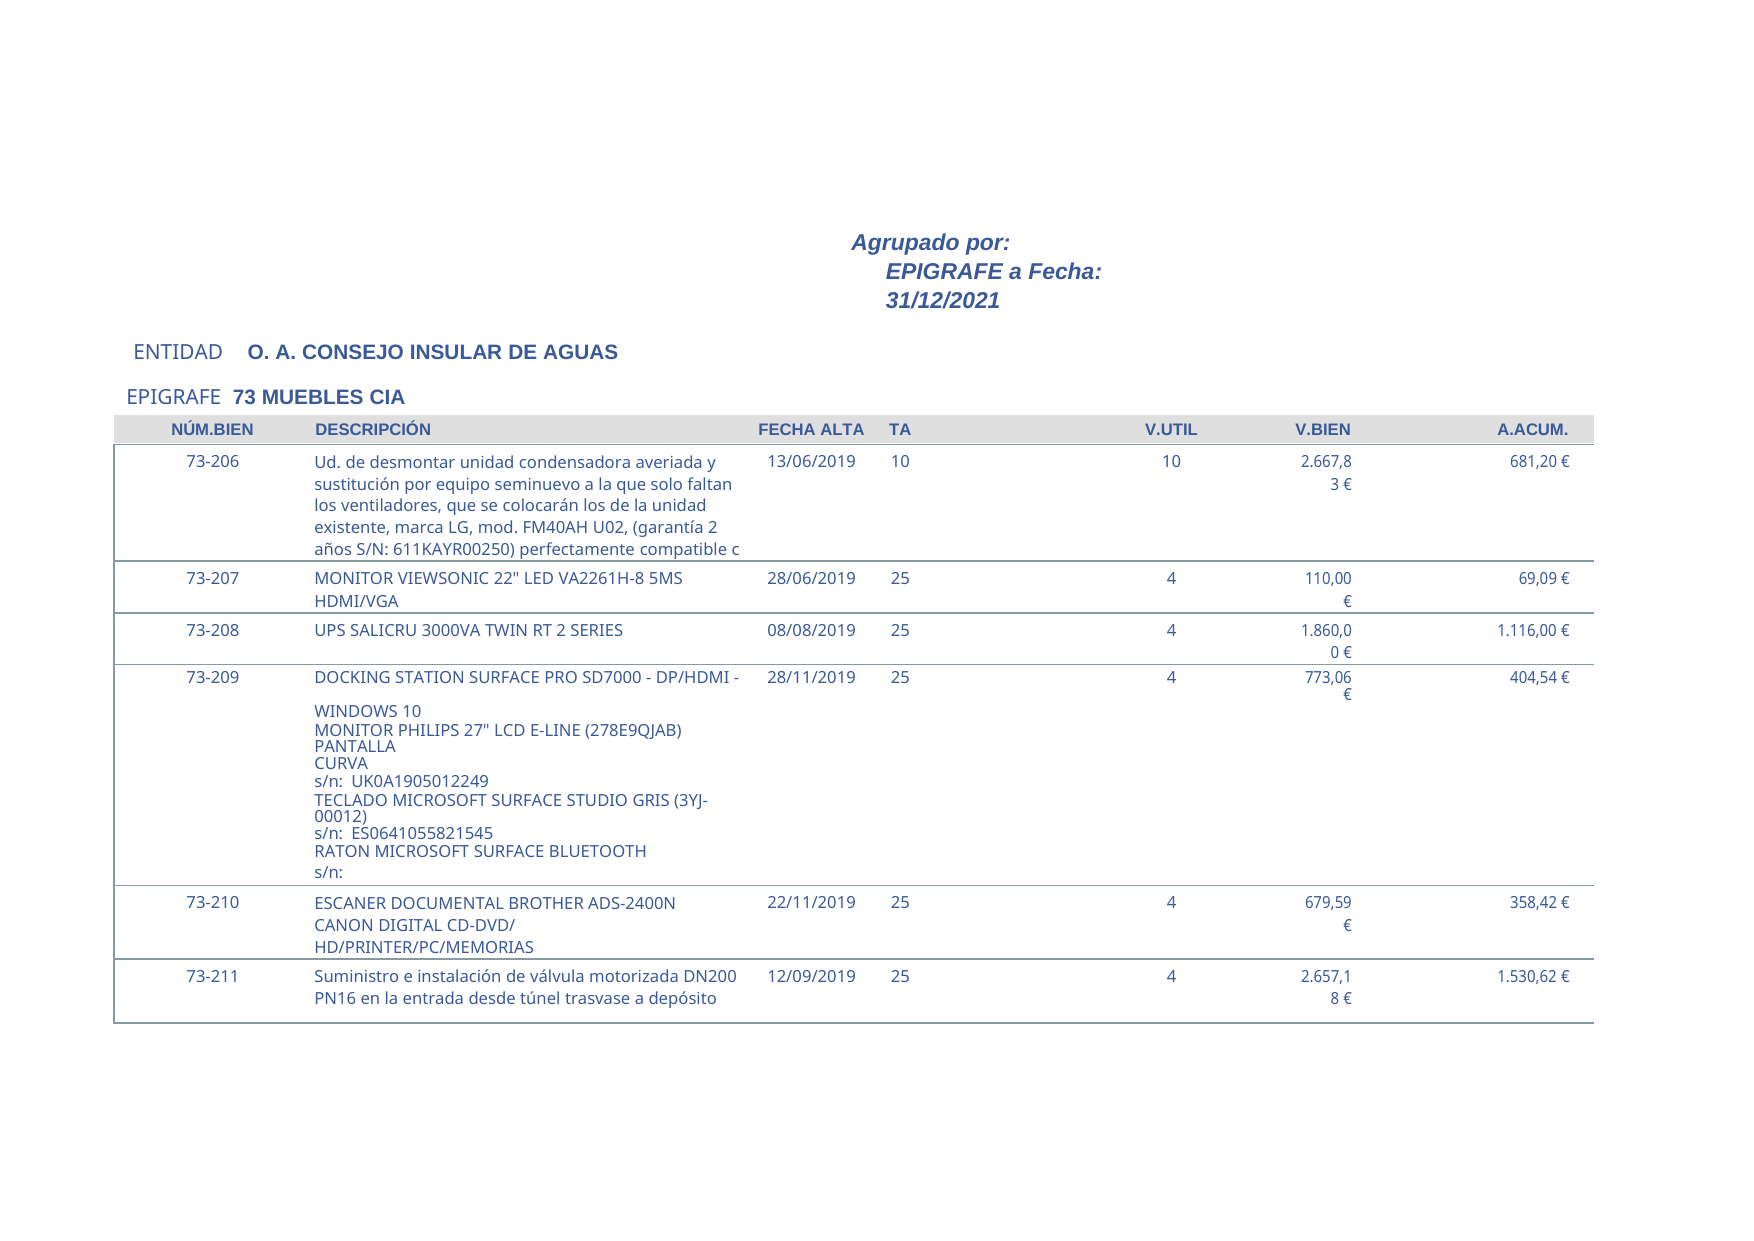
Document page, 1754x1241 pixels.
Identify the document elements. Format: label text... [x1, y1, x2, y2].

table_cell [1088, 826, 1293, 844]
table_cell 110,00 € [1293, 562, 1409, 612]
table_cell [1409, 723, 1594, 756]
table_header DESCRIPCIÓN [299, 415, 749, 443]
text ENTIDAD O. A. CONSEJO INSULAR DE AGUAS [133, 337, 1606, 365]
table_header NÚM.BIEN [114, 415, 299, 443]
table_cell [749, 704, 876, 723]
table_cell [1409, 793, 1594, 826]
table_cell [1409, 826, 1594, 844]
table_cell CURVA [299, 756, 749, 774]
table_cell 4 [1088, 614, 1293, 664]
table_cell Suministro e instalación de válvula motorizada DN200 PN16 en la entrada desde túnel trasvase a depósito [299, 960, 749, 1022]
table_cell [876, 723, 1088, 756]
table_cell 73-206 [115, 445, 299, 560]
table_cell 773,06 € [1293, 665, 1409, 704]
table_cell [1088, 774, 1293, 793]
table_cell [876, 845, 1088, 863]
table_cell 25 [876, 665, 1088, 704]
table_cell RATON MICROSOFT SURFACE BLUETOOTH [299, 845, 749, 863]
table_cell [1409, 863, 1594, 885]
table_cell [749, 723, 876, 756]
table_cell [749, 845, 876, 863]
table_cell 08/08/2019 [749, 614, 876, 664]
table_cell [1088, 793, 1293, 826]
table_cell 28/11/2019 [749, 665, 876, 704]
table_cell [876, 756, 1088, 774]
table_cell [876, 774, 1088, 793]
table_cell [876, 863, 1088, 885]
text EPIGRAFE 73 MUEBLES CIA [126, 382, 1606, 411]
table_cell [1409, 774, 1594, 793]
table_cell [1293, 826, 1409, 844]
table_cell [1088, 756, 1293, 774]
table_cell 4 [1088, 562, 1293, 612]
table_cell 358,42 € [1409, 886, 1594, 958]
table_cell 25 [876, 886, 1088, 958]
table_cell [1088, 704, 1293, 723]
table_cell [1293, 704, 1409, 723]
table_cell 1.860,00 € [1293, 614, 1409, 664]
table_cell [1409, 704, 1594, 723]
table_cell 28/06/2019 [749, 562, 876, 612]
table_cell [876, 704, 1088, 723]
table_cell 404,54 € [1409, 665, 1594, 704]
table_cell 4 [1088, 960, 1293, 1022]
table_cell [115, 704, 299, 723]
table_cell 25 [876, 562, 1088, 612]
table_cell TECLADO MICROSOFT SURFACE STUDIO GRIS (3YJ-00012) [299, 793, 749, 826]
table_cell [115, 774, 299, 793]
table_cell [749, 793, 876, 826]
table_cell MONITOR VIEWSONIC 22" LED VA2261H-8 5MS HDMI/VGA [299, 562, 749, 612]
table_cell [749, 774, 876, 793]
table_cell UPS SALICRU 3000VA TWIN RT 2 SERIES [299, 614, 749, 664]
table_cell WINDOWS 10 [299, 704, 749, 723]
table_cell [1293, 756, 1409, 774]
table_cell [749, 863, 876, 885]
table_cell 73-207 [115, 562, 299, 612]
table_cell [876, 793, 1088, 826]
table_cell Ud. de desmontar unidad condensadora averiada y sustitución por equipo seminuevo a la que solo faltan los ventiladores, que se colocarán los de la unidad existente, marca LG, mod. FM40AH U02, (garantía 2 años S/N: 611KAYR00250) perfectamente compatible c [299, 445, 749, 560]
table_cell 2.667,83 € [1293, 445, 1409, 560]
table_cell 679,59 € [1293, 886, 1409, 958]
table_cell s/n: ES0641055821545 [299, 826, 749, 844]
table_cell [1293, 793, 1409, 826]
table_cell [749, 756, 876, 774]
table_cell 22/11/2019 [749, 886, 876, 958]
table_cell s/n: [299, 863, 749, 885]
table_header TA [876, 415, 1088, 443]
table_cell 10 [1088, 445, 1293, 560]
table_cell 1.530,62 € [1409, 960, 1594, 1022]
table_cell [1293, 863, 1409, 885]
table_cell [1293, 845, 1409, 863]
table_cell ESCANER DOCUMENTAL BROTHER ADS-2400N CANON DIGITAL CD-DVD/ HD/PRINTER/PC/MEMORIAS [299, 886, 749, 958]
table_cell [1088, 863, 1293, 885]
table_cell 25 [876, 960, 1088, 1022]
table_cell [115, 863, 299, 885]
table_cell 25 [876, 614, 1088, 664]
table_cell [749, 826, 876, 844]
table_cell 4 [1088, 886, 1293, 958]
table_cell [115, 793, 299, 826]
table_cell 73-211 [115, 960, 299, 1022]
table_cell [1409, 845, 1594, 863]
table_header A.ACUM. [1409, 415, 1594, 443]
table_header V.BIEN [1293, 415, 1409, 443]
table_cell MONITOR PHILIPS 27" LCD E-LINE (278E9QJAB) PANTALLA [299, 723, 749, 756]
table_cell 73-209 [115, 665, 299, 704]
table_cell [115, 845, 299, 863]
table_cell 69,09 € [1409, 562, 1594, 612]
table_cell [1088, 845, 1293, 863]
table_cell 10 [876, 445, 1088, 560]
table_cell [1293, 774, 1409, 793]
table_header FECHA ALTA [749, 415, 876, 443]
table_cell 4 [1088, 665, 1293, 704]
table_cell [876, 826, 1088, 844]
table_cell [115, 826, 299, 844]
table_cell DOCKING STATION SURFACE PRO SD7000 - DP/HDMI - [299, 665, 749, 704]
table_cell 2.657,18 € [1293, 960, 1409, 1022]
table_cell [115, 756, 299, 774]
table_cell 681,20 € [1409, 445, 1594, 560]
table_cell 12/09/2019 [749, 960, 876, 1022]
table_cell [1409, 756, 1594, 774]
table_cell 1.116,00 € [1409, 614, 1594, 664]
table_cell [115, 723, 299, 756]
table_cell s/n: UK0A1905012249 [299, 774, 749, 793]
table_cell [1088, 723, 1293, 756]
table_header V.UTIL [1088, 415, 1293, 443]
table_cell 73-208 [115, 614, 299, 664]
table_cell 13/06/2019 [749, 445, 876, 560]
table_cell [1293, 723, 1409, 756]
text Agrupado por: EPIGRAFE a Fecha: 31/12/2021 [851, 228, 1134, 314]
table_cell 73-210 [115, 886, 299, 958]
